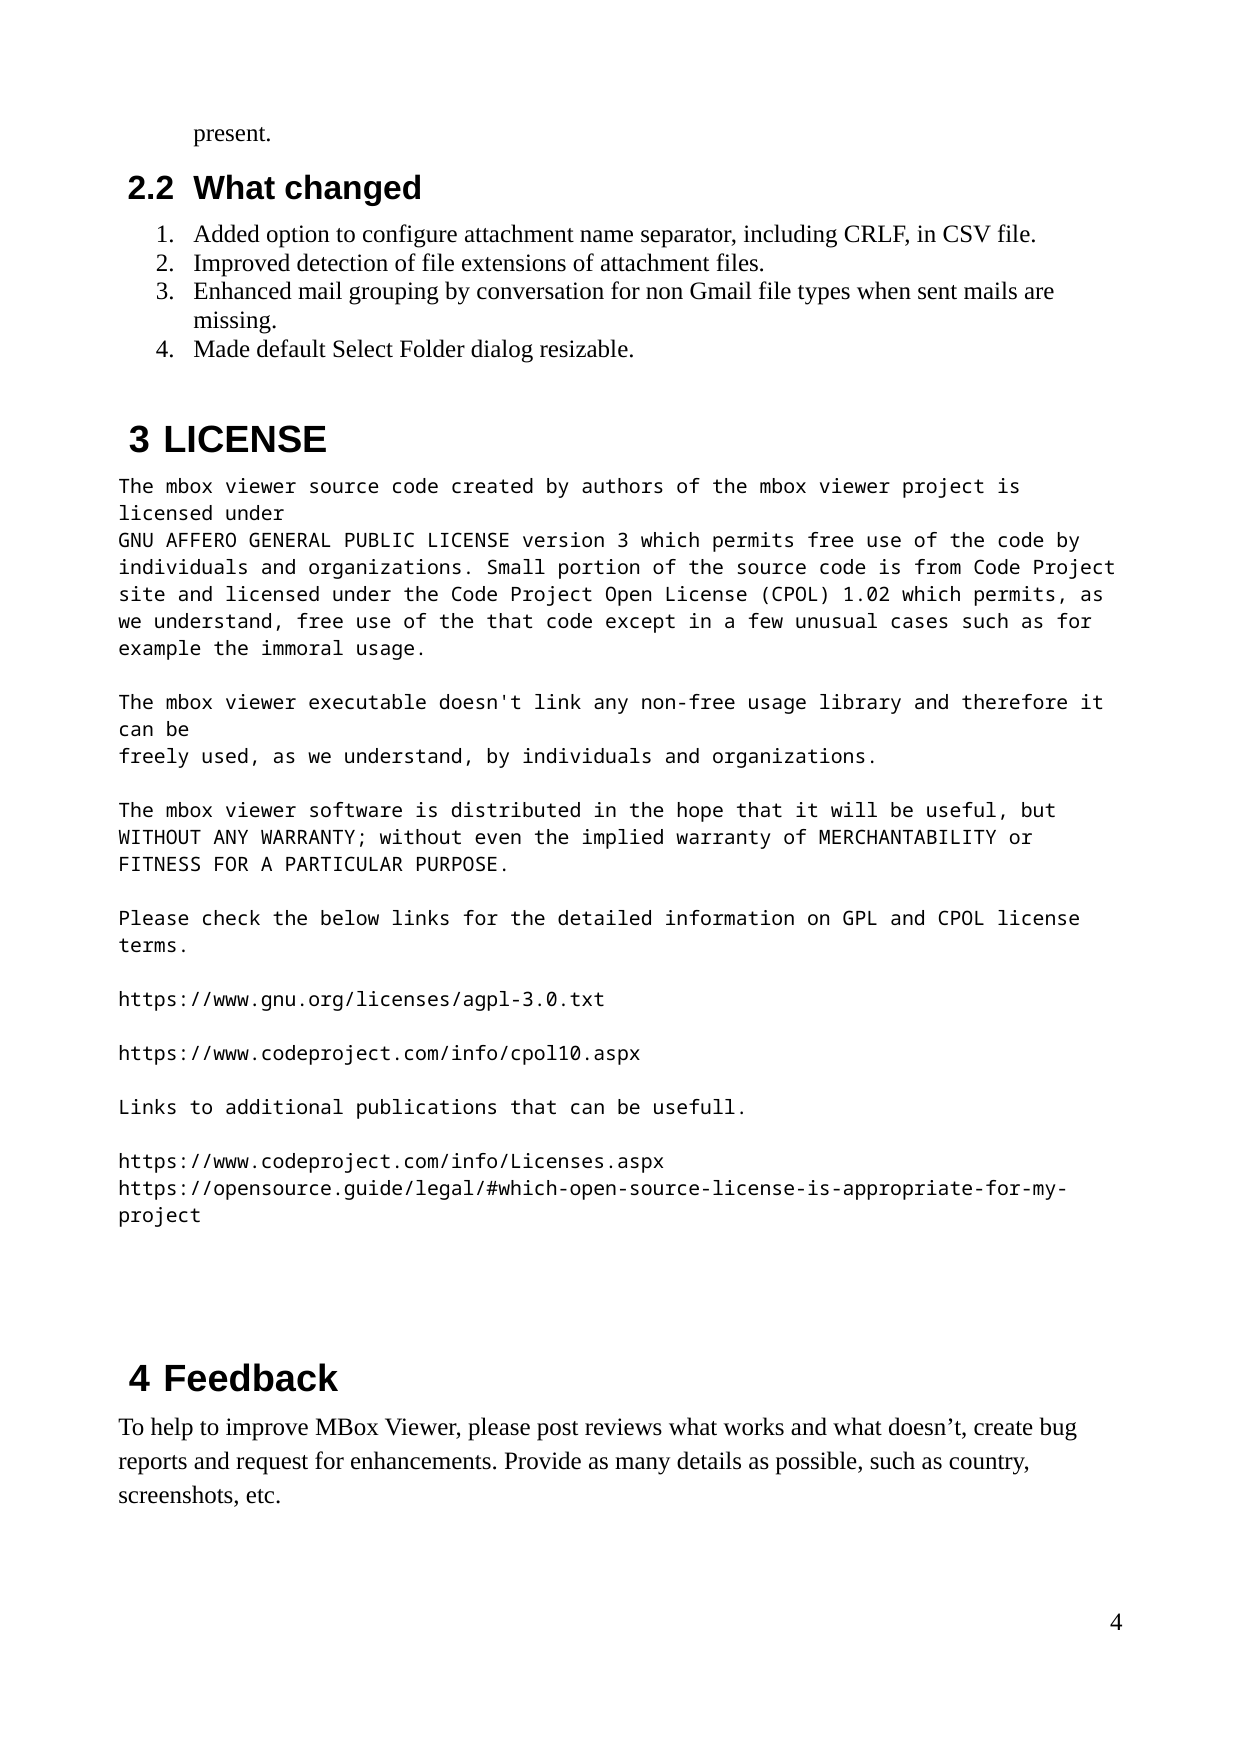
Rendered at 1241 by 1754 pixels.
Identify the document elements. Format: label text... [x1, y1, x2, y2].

text The mbox viewer executable doesn't link any non-free usage library and therefore it can be [118, 688, 1122, 742]
text GNU AFFERO GENERAL PUBLIC LICENSE version 3 which permits free use of the code by individuals and organizations. Small portion of the source code is from Code Project site and licensed under the Code Project Open License (CPOL) 1.02 which permits, as we understand, free use of the that code except in a few unusual cases such as for example the immoral usage. [118, 526, 1122, 661]
text To help to improve MBox Viewer, please post reviews what works and what doesn’t, create bug reports and request for enhancements. Provide as many details as possible, such as country, screenshots, etc. [118, 1412, 1122, 1509]
text https://www.gnu.org/licenses/agpl-3.0.txt [118, 985, 1122, 1012]
list Improved detection of file extensions of attachment files. [156, 248, 1122, 276]
list Added option to configure attachment name separator, including CRLF, in CSV file. [156, 219, 1122, 248]
text https://www.codeproject.com/info/cpol10.aspx [118, 1039, 1122, 1066]
text Links to additional publications that can be usefull. [118, 1093, 1122, 1120]
subtitle LICENSE [118, 416, 1122, 460]
text The mbox viewer software is distributed in the hope that it will be useful, but WITHOUT ANY WARRANTY; without even the implied warranty of MERCHANTABILITY or FITNESS FOR A PARTICULAR PURPOSE. [118, 796, 1122, 877]
text https://opensource.guide/legal/#which-open-source-license-is-appropriate-for-my-project [118, 1174, 1122, 1228]
subtitle What changed [118, 168, 1122, 206]
text https://www.codeproject.com/info/Licenses.aspx [118, 1147, 1122, 1174]
list present. [156, 118, 1122, 147]
list Made default Select Folder dialog resizable. [156, 334, 1122, 363]
text freely used, as we understand, by individuals and organizations. [118, 742, 1122, 769]
text Please check the below links for the detailed information on GPL and CPOL license terms. [118, 904, 1122, 958]
list Enhanced mail grouping by conversation for non Gmail file types when sent mails are missing. [156, 276, 1122, 334]
text The mbox viewer source code created by authors of the mbox viewer project is licensed under [118, 472, 1122, 526]
subtitle Feedback [118, 1356, 1122, 1399]
